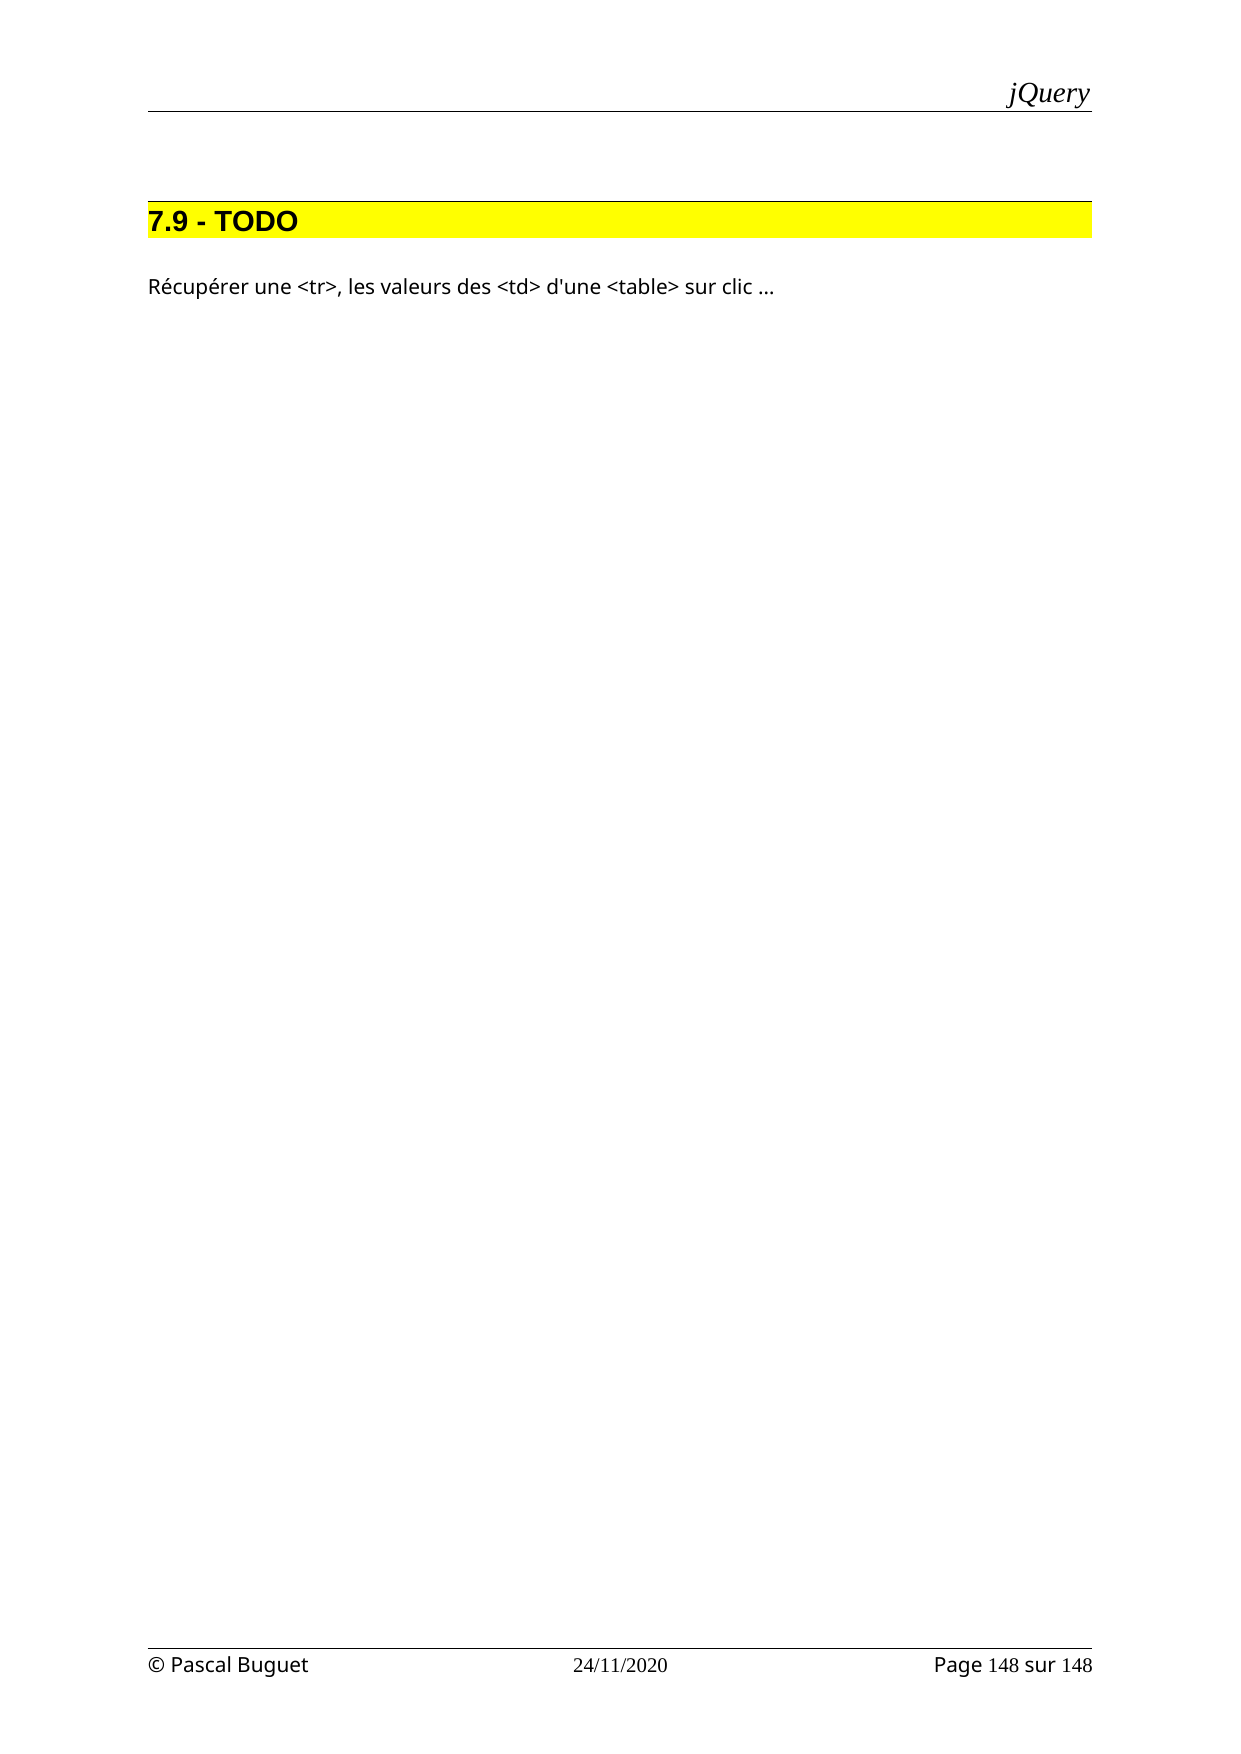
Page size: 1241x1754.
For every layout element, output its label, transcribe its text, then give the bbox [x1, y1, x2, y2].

text Récupérer une <tr>, les valeurs des <td> d'une <table> sur clic … [148, 272, 1092, 301]
subtitle - TODO [148, 202, 1092, 238]
